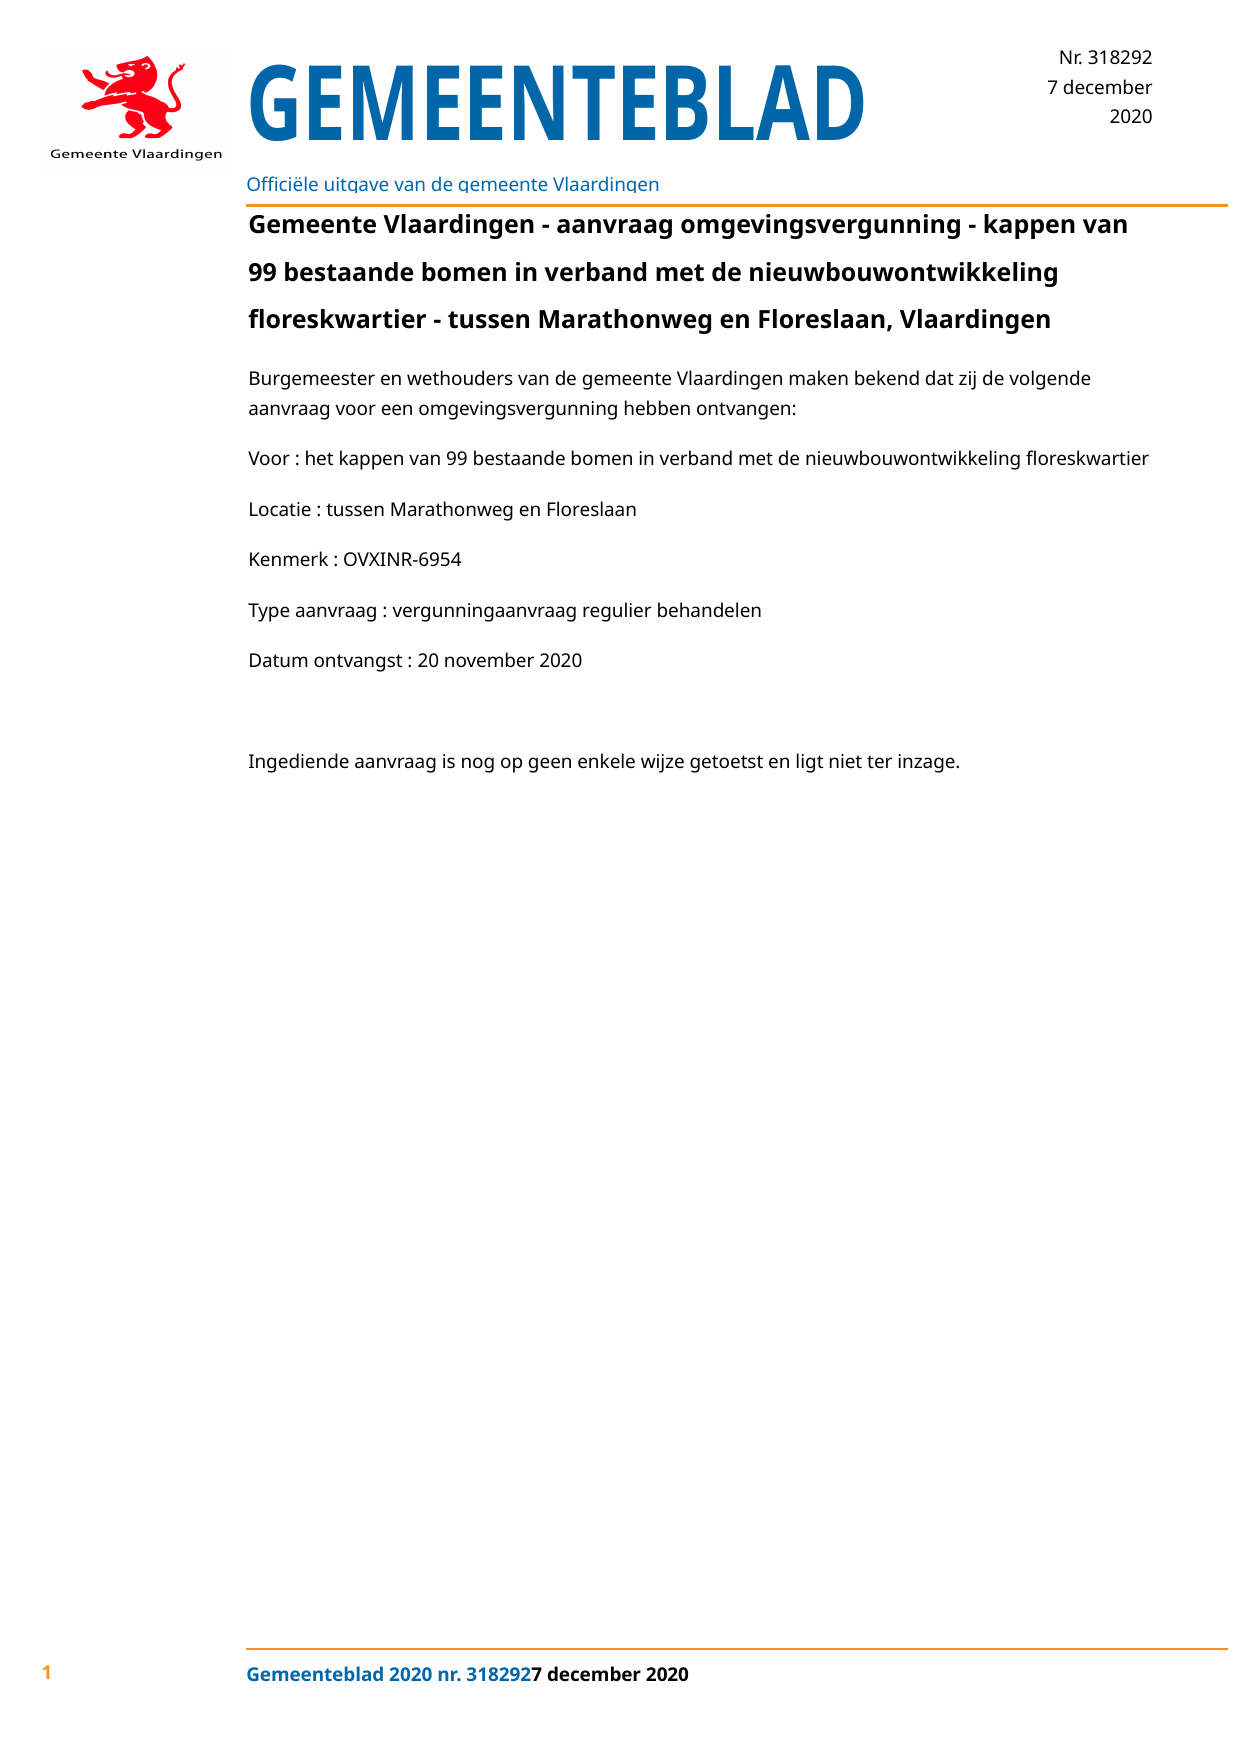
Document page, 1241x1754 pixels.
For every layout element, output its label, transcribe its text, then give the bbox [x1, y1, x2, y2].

text Kenmerk : OVXINR-6954 [248, 546, 1152, 572]
text Ingediende aanvraag is nog op geen enkele wijze getoetst en ligt niet ter inzage. [248, 748, 1152, 774]
text Locatie : tussen Marathonweg en Floreslaan [248, 496, 1152, 522]
picture [41, 47, 231, 172]
text Voor : het kappen van 99 bestaande bomen in verband met de nieuwbouwontwikkeling floreskwartier [248, 446, 1152, 471]
text Burgemeester en wethouders van de gemeente Vlaardingen maken bekend dat zij de volgende aanvraag voor een omgevingsvergunning hebben ontvangen: [248, 366, 1152, 421]
text Datum ontvangst : 20 november 2020 [248, 647, 1152, 673]
text Gemeente Vlaardingen - aanvraag omgevingsvergunning - kappen van 99 bestaande bomen in verband met de nieuwbouwontwikkeling floreskwartier - tussen Marathonweg en Floreslaan, Vlaardingen [248, 207, 1152, 336]
text Type aanvraag : vergunningaanvraag regulier behandelen [248, 597, 1152, 622]
